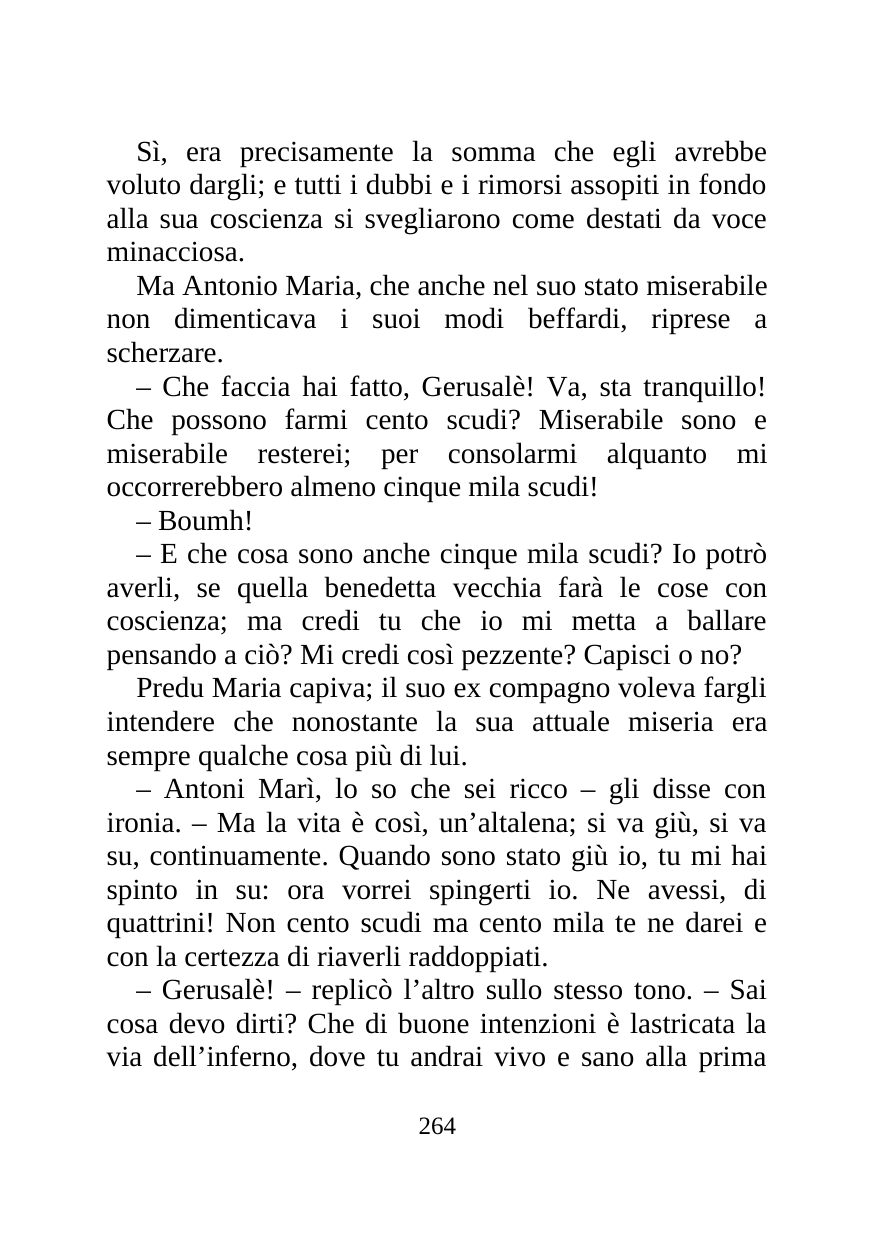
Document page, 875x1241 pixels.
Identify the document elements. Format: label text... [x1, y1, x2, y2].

text Predu Maria capiva; il suo ex compagno voleva fargli intendere che nonostante la sua attuale miseria era sempre qualche cosa più di lui. [106, 671, 768, 771]
text – Antoni Marì, lo so che sei ricco – gli disse con ironia. – Ma la vita è così, un’altalena; si va giù, si va su, continuamente. Quando sono stato giù io, tu mi hai spinto in su: ora vorrei spingerti io. Ne avessi, di quattrini! Non cento scudi ma cento mila te ne darei e con la certezza di riaverli raddoppiati. [106, 771, 768, 972]
text – E che cosa sono anche cinque mila scudi? Io potrò averli, se quella benedetta vecchia farà le cose con coscienza; ma credi tu che io mi metta a ballare pensando a ciò? Mi credi così pezzente? Capisci o no? [106, 536, 768, 671]
text Ma Antonio Maria, che anche nel suo stato miserabile non dimenticava i suoi modi beffardi, riprese a scherzare. [106, 268, 768, 369]
text – Boumh! [106, 503, 768, 536]
text – Che faccia hai fatto, Gerusalè! Va, sta tranquillo! Che possono farmi cento scudi? Miserabile sono e miserabile resterei; per consolarmi alquanto mi occorrerebbero almeno cinque mila scudi! [106, 369, 768, 503]
text Sì, era precisamente la somma che egli avrebbe voluto dargli; e tutti i dubbi e i rimorsi assopiti in fondo alla sua coscienza si svegliarono come destati da voce minacciosa. [106, 134, 768, 268]
text – Gerusalè! – replicò l’altro sullo stesso tono. – Sai cosa devo dirti? Che di buone intenzioni è lastricata la via dell’inferno, dove tu andrai vivo e sano alla prima [106, 972, 768, 1073]
